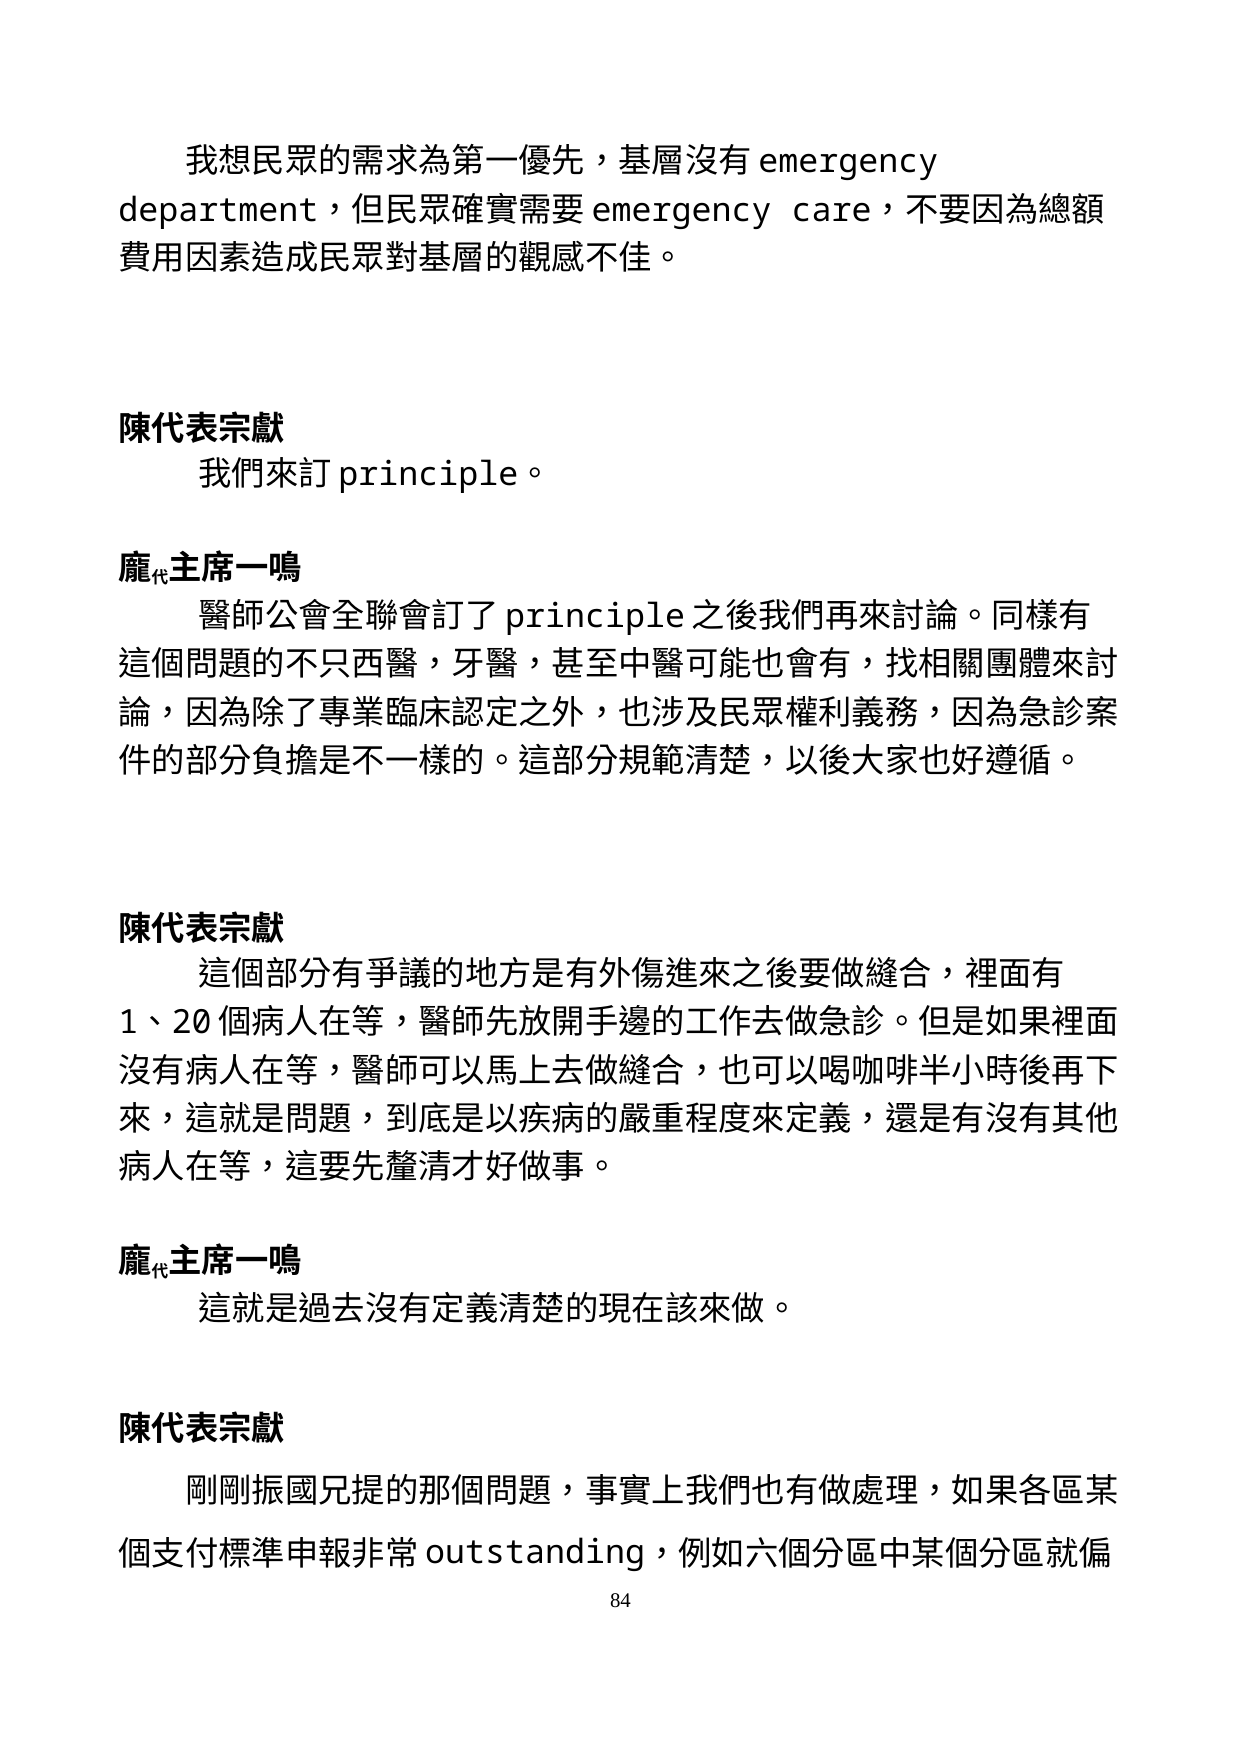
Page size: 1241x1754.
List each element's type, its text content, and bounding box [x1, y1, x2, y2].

text 剛剛振國兄提的那個問題，事實上我們也有做處理，如果各區某個支付標準申報非常outstanding，例如六個分區中某個分區就偏 [118, 1447, 1122, 1572]
text 陳代表宗獻 [118, 384, 1122, 447]
text 這個部分有爭議的地方是有外傷進來之後要做縫合，裡面有1、20個病人在等，醫師先放開手邊的工作去做急診。但是如果裡面沒有病人在等，醫師可以馬上去做縫合，也可以喝咖啡半小時後再下來，這就是問題，到底是以疾病的嚴重程度來定義，還是有沒有其他病人在等，這要先釐清才好做事。 [118, 947, 1122, 1188]
text 我們來訂principle。 [118, 447, 1122, 495]
text 龐代主席一鳴 [118, 541, 1122, 589]
text 這就是過去沒有定義清楚的現在該來做。 [118, 1282, 1122, 1330]
text 陳代表宗獻 [118, 884, 1122, 947]
text 醫師公會全聯會訂了principle之後我們再來討論。同樣有這個問題的不只西醫，牙醫，甚至中醫可能也會有，找相關團體來討論，因為除了專業臨床認定之外，也涉及民眾權利義務，因為急診案件的部分負擔是不一樣的。這部分規範清楚，以後大家也好遵循。 [118, 589, 1122, 782]
text 陳代表宗獻 [118, 1384, 1122, 1447]
text 龐代主席一鳴 [118, 1234, 1122, 1282]
text 我想民眾的需求為第一優先，基層沒有emergency department，但民眾確實需要emergency care，不要因為總額費用因素造成民眾對基層的觀感不佳。 [118, 134, 1122, 279]
